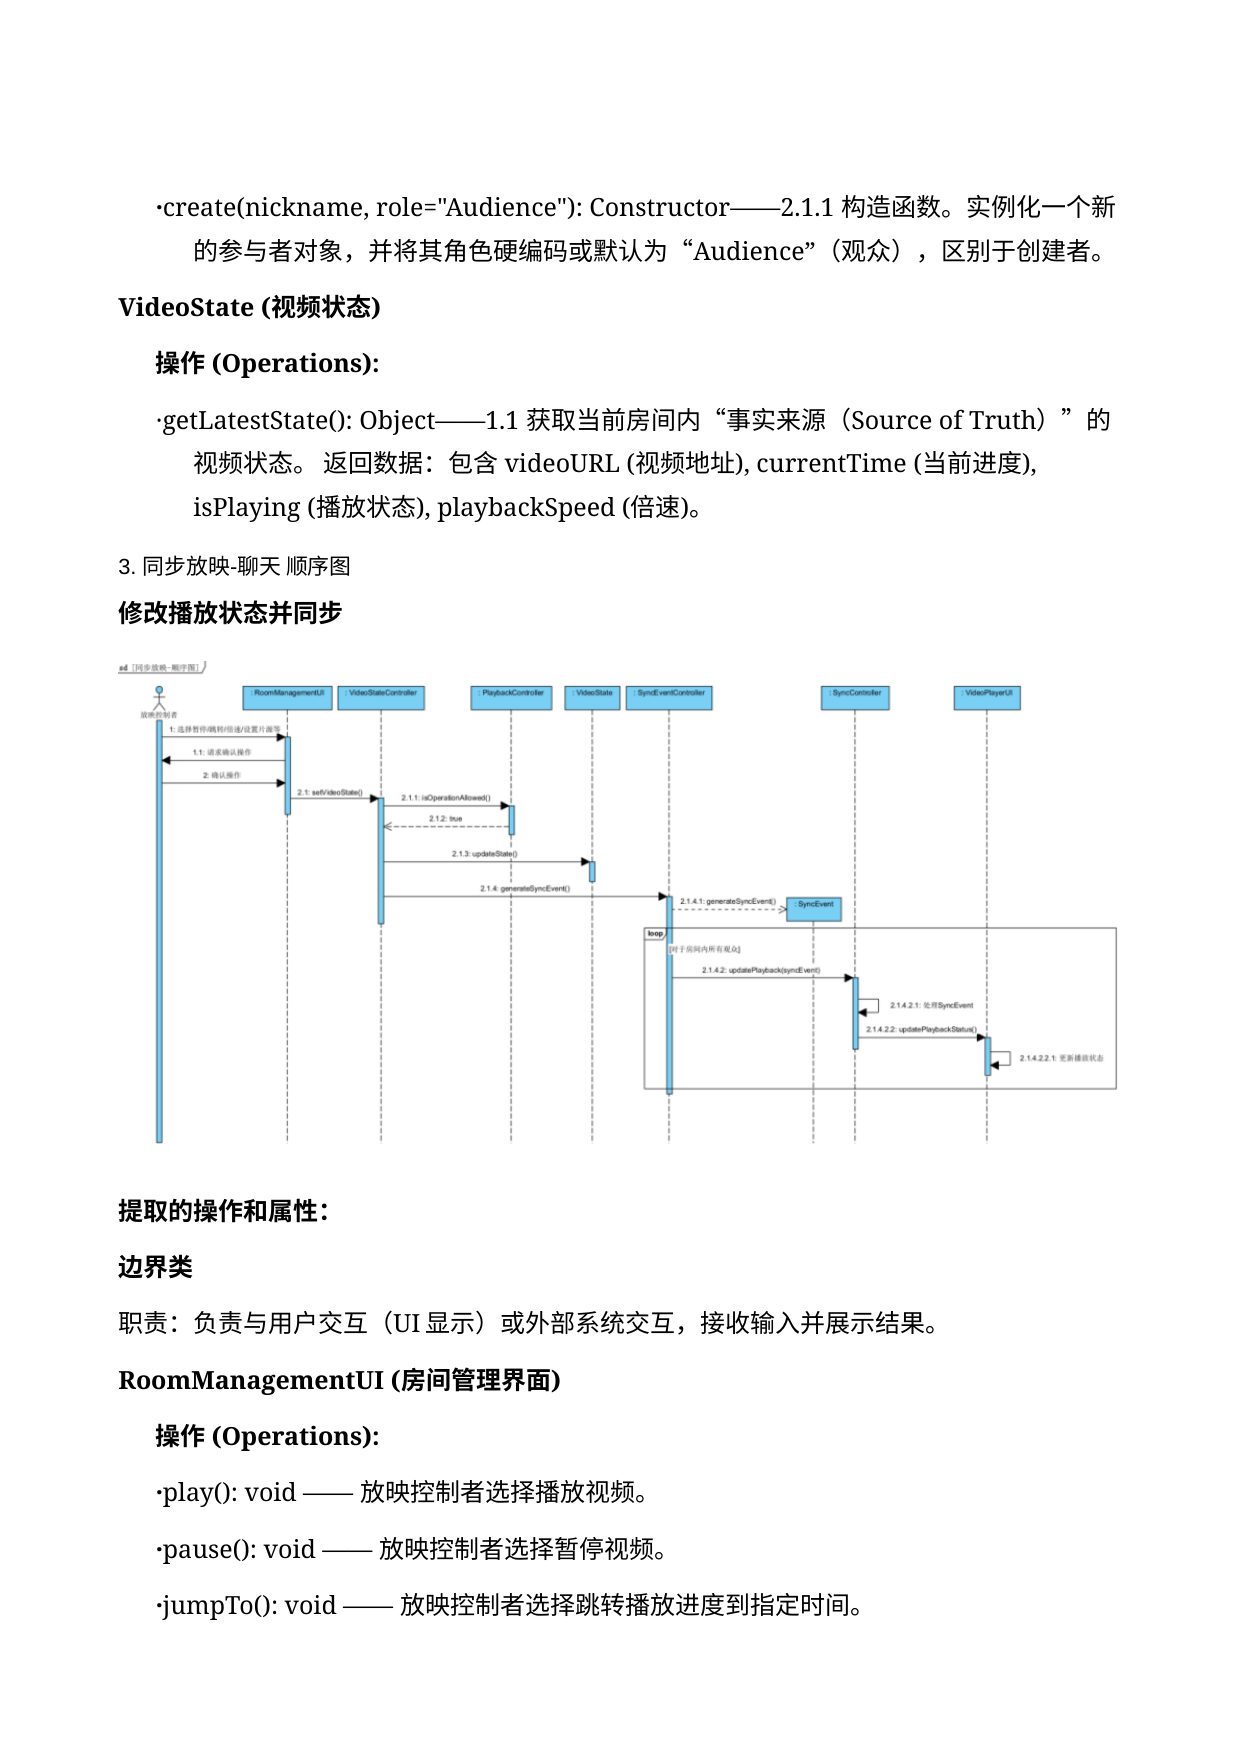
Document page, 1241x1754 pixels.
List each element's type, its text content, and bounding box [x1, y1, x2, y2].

list ·jumpTo(): void —— 放映控制者选择跳转播放进度到指定时间。 [156, 1586, 1122, 1622]
list ·create(nickname, role="Audience"): Constructor——2.1.1 构造函数。实例化一个新的参与者对象，并将其角色硬编码或默认为“Audience”（观众），区别于创建者。 [156, 188, 1122, 267]
list RoomManagementUI (房间管理界面) [118, 1360, 1122, 1396]
list VideoState (视频状态) [118, 287, 1122, 324]
list 操作 (Operations): [156, 1416, 1122, 1453]
list 边界类 [118, 1247, 1122, 1284]
list 提取的操作和属性： [118, 1145, 1122, 1227]
subtitle 同步放映-聊天 顺序图 [118, 549, 1122, 580]
list 职责：负责与用户交互（UI显示）或外部系统交互，接收输入并展示结果。 [118, 1304, 1122, 1340]
list ·play(): void —— 放映控制者选择播放视频。 [156, 1473, 1122, 1509]
list ·getLatestState(): Object——1.1 获取当前房间内“事实来源（Source of Truth）”的视频状态。 返回数据：包含 videoURL (视频地址), currentTime (当前进度), isPlaying (播放状态), playbackSpeed (倍速)。 [156, 400, 1122, 523]
list 修改播放状态并同步 [118, 593, 1122, 629]
list ·pause(): void —— 放映控制者选择暂停视频。 [156, 1529, 1122, 1565]
picture [118, 661, 1123, 1145]
list 操作 (Operations): [156, 344, 1122, 380]
